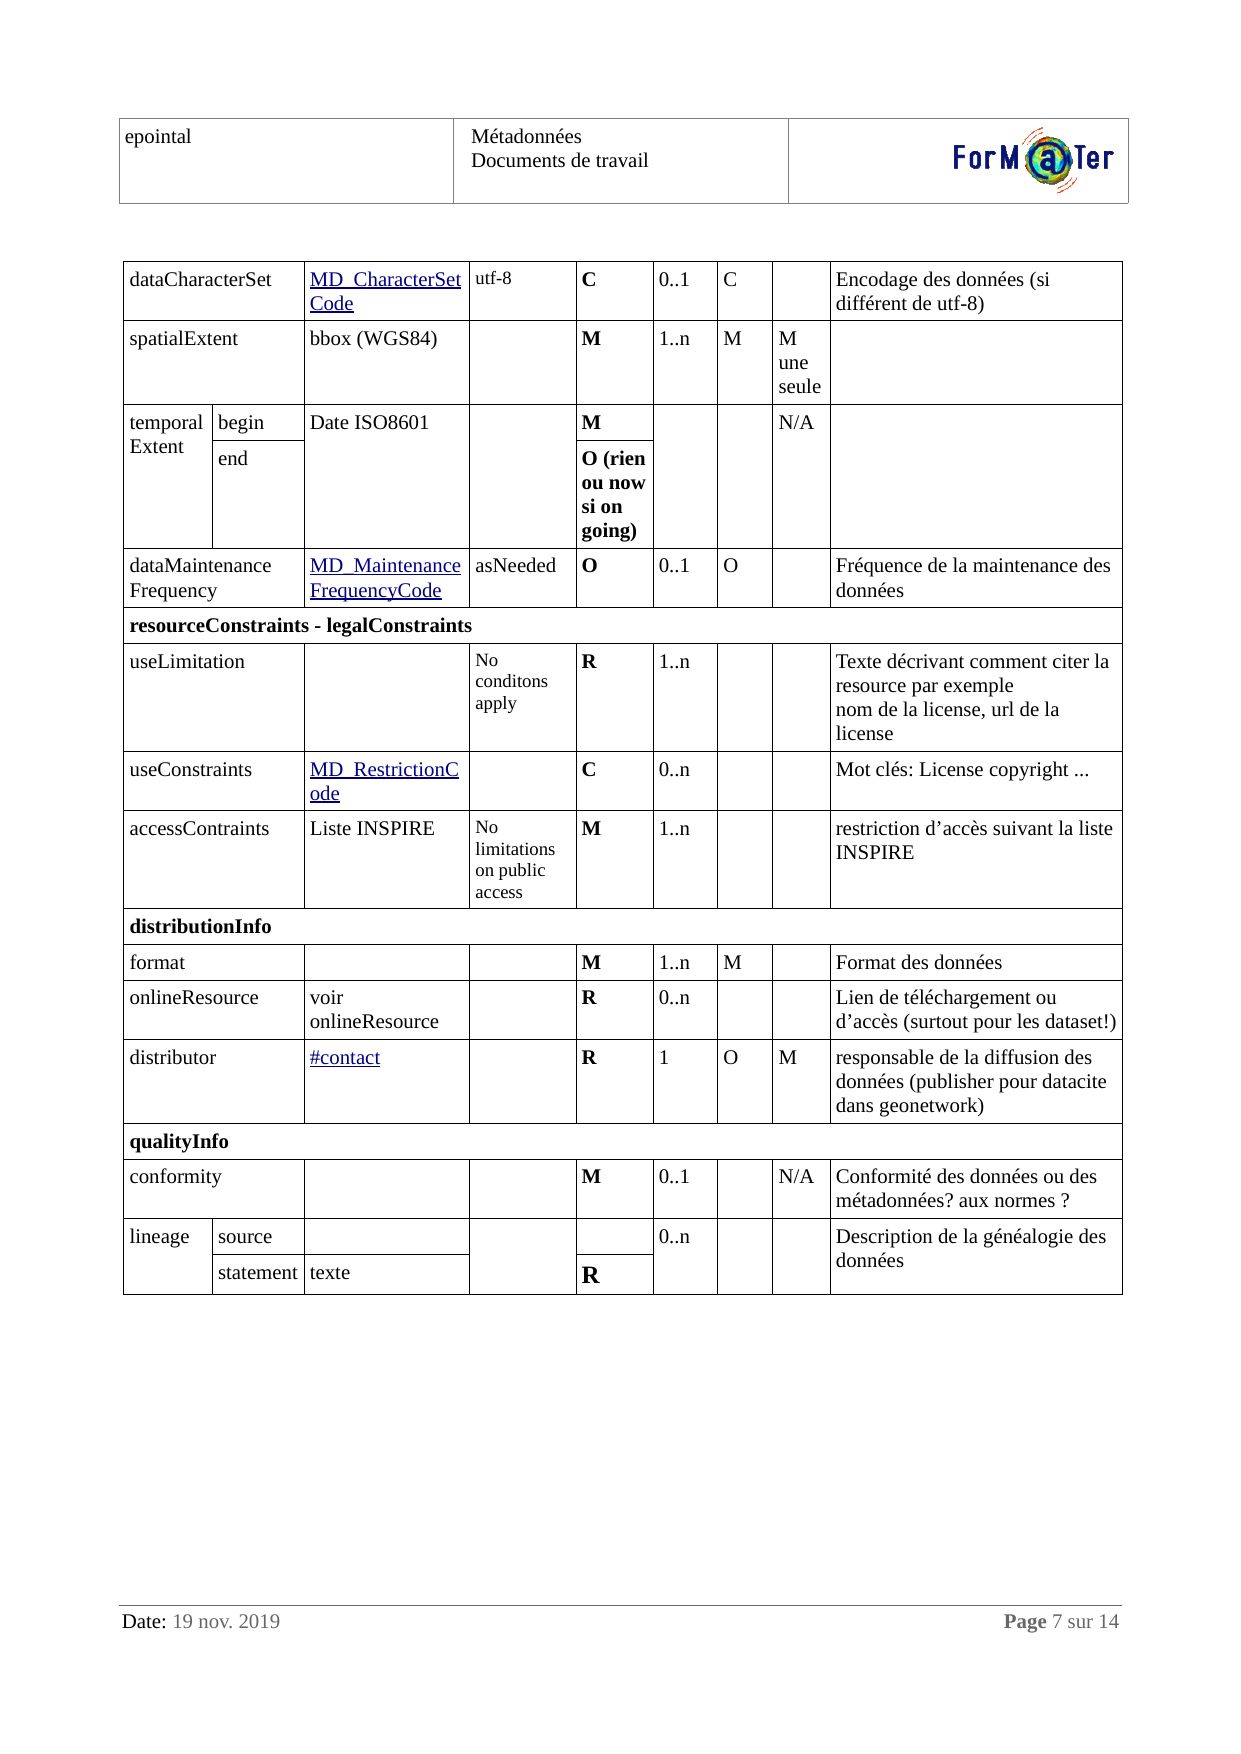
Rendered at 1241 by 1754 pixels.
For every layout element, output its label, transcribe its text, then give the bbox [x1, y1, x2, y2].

table_cell C [577, 262, 653, 320]
table_cell M [577, 321, 653, 404]
table_cell M [773, 1040, 830, 1123]
table_cell [577, 1219, 653, 1254]
table_cell Format des données [831, 945, 1122, 979]
table_cell useConstraints [124, 752, 304, 810]
table_cell [718, 1219, 772, 1294]
table_cell format [124, 945, 304, 979]
table_cell Description de la généalogie des données [831, 1219, 1122, 1294]
table_cell C [718, 262, 772, 320]
table_cell O (rien ou now si on going) [577, 441, 653, 548]
table_cell M [577, 405, 653, 440]
table_cell voir onlineResource [305, 981, 469, 1039]
table_cell Texte décrivant comment citer la resource par exemple nom de la license, url de la license [831, 644, 1122, 751]
table_cell [773, 752, 830, 810]
table_cell lineage [124, 1219, 212, 1294]
table_cell 1 [654, 1040, 717, 1123]
table_cell #contact [305, 1040, 469, 1123]
table_cell [773, 981, 830, 1039]
table_cell 0..1 [654, 1160, 717, 1218]
table_cell [305, 945, 469, 979]
table_cell [718, 1160, 772, 1218]
table_cell bbox (WGS84) [305, 321, 469, 404]
table_cell R [577, 981, 653, 1039]
table_cell [470, 1040, 576, 1123]
table_cell M [577, 1160, 653, 1218]
table_cell O [718, 549, 772, 607]
table_cell resourceConstraints - legalConstraints [124, 608, 1122, 643]
table_cell 1..n [654, 321, 717, 404]
table_cell utf-8 [470, 262, 576, 320]
table_cell onlineResource [124, 981, 304, 1039]
table_cell No limitations on public access [470, 811, 576, 908]
table_cell [470, 752, 576, 810]
table_cell O [577, 549, 653, 607]
table_cell 0..1 [654, 549, 717, 607]
table_cell M une seule [773, 321, 830, 404]
table_cell [305, 1160, 469, 1218]
table_cell [654, 405, 717, 548]
table_cell Fréquence de la maintenance des données [831, 549, 1122, 607]
table_cell [470, 1160, 576, 1218]
table_cell 0..1 [654, 262, 717, 320]
table_cell 1..n [654, 811, 717, 908]
table_cell accessContraints [124, 811, 304, 908]
table_cell M [577, 811, 653, 908]
table_cell end [213, 441, 304, 548]
picture [944, 123, 1123, 197]
table_cell [470, 321, 576, 404]
table_cell [773, 945, 830, 979]
table_cell No conditons apply [470, 644, 576, 751]
table_cell dataMaintenance Frequency [124, 549, 304, 607]
table_cell Encodage des données (si différent de utf-8) [831, 262, 1122, 320]
table_cell useLimitation [124, 644, 304, 751]
table_cell [718, 405, 772, 548]
table_cell [718, 752, 772, 810]
table_cell restriction d’accès suivant la liste INSPIRE [831, 811, 1122, 908]
table_cell source [213, 1219, 304, 1254]
table_cell M [718, 945, 772, 979]
table_cell [470, 405, 576, 548]
table_cell [831, 321, 1122, 404]
table_cell R [577, 1040, 653, 1123]
table_cell [718, 811, 772, 908]
table_cell 0..n [654, 1219, 717, 1294]
table_cell Liste INSPIRE [305, 811, 469, 908]
table_cell [305, 644, 469, 751]
table_cell [305, 1219, 469, 1254]
table_cell [718, 644, 772, 751]
table_cell spatialExtent [124, 321, 304, 404]
table_cell Date ISO8601 [305, 405, 469, 548]
table_cell [773, 1219, 830, 1294]
table_cell 0..n [654, 752, 717, 810]
table_cell Conformité des données ou des métadonnées? aux normes ? [831, 1160, 1122, 1218]
table_cell [831, 405, 1122, 548]
table_cell N/A [773, 405, 830, 548]
table_cell Mot clés: License copyright ... [831, 752, 1122, 810]
table_cell 1..n [654, 644, 717, 751]
table_cell R [577, 644, 653, 751]
table_cell [470, 1219, 576, 1294]
table_cell MD_RestrictionCode [305, 752, 469, 810]
table_cell M [577, 945, 653, 979]
table_cell [773, 549, 830, 607]
table_cell [773, 811, 830, 908]
table_cell MD_CharacterSetCode [305, 262, 469, 320]
table_cell dataCharacterSet [124, 262, 304, 320]
table_cell statement [213, 1255, 304, 1294]
table_cell texte [305, 1255, 469, 1294]
table_cell R [577, 1255, 653, 1294]
table_cell begin [213, 405, 304, 440]
table_cell M [718, 321, 772, 404]
table_cell temporalExtent [124, 405, 212, 548]
table_cell [470, 945, 576, 979]
table_cell asNeeded [470, 549, 576, 607]
table_cell distributor [124, 1040, 304, 1123]
table_cell O [718, 1040, 772, 1123]
table_cell N/A [773, 1160, 830, 1218]
table_cell [470, 981, 576, 1039]
table_cell Lien de téléchargement ou d’accès (surtout pour les dataset!) [831, 981, 1122, 1039]
table_cell C [577, 752, 653, 810]
table_cell conformity [124, 1160, 304, 1218]
table_cell [718, 981, 772, 1039]
table_cell [773, 262, 830, 320]
table_cell distributionInfo [124, 909, 1122, 944]
table_cell MD_MaintenanceFrequencyCode [305, 549, 469, 607]
table_cell qualityInfo [124, 1124, 1122, 1158]
table_cell responsable de la diffusion des données (publisher pour datacite dans geonetwork) [831, 1040, 1122, 1123]
table_cell [773, 644, 830, 751]
table_cell 0..n [654, 981, 717, 1039]
table_cell 1..n [654, 945, 717, 979]
